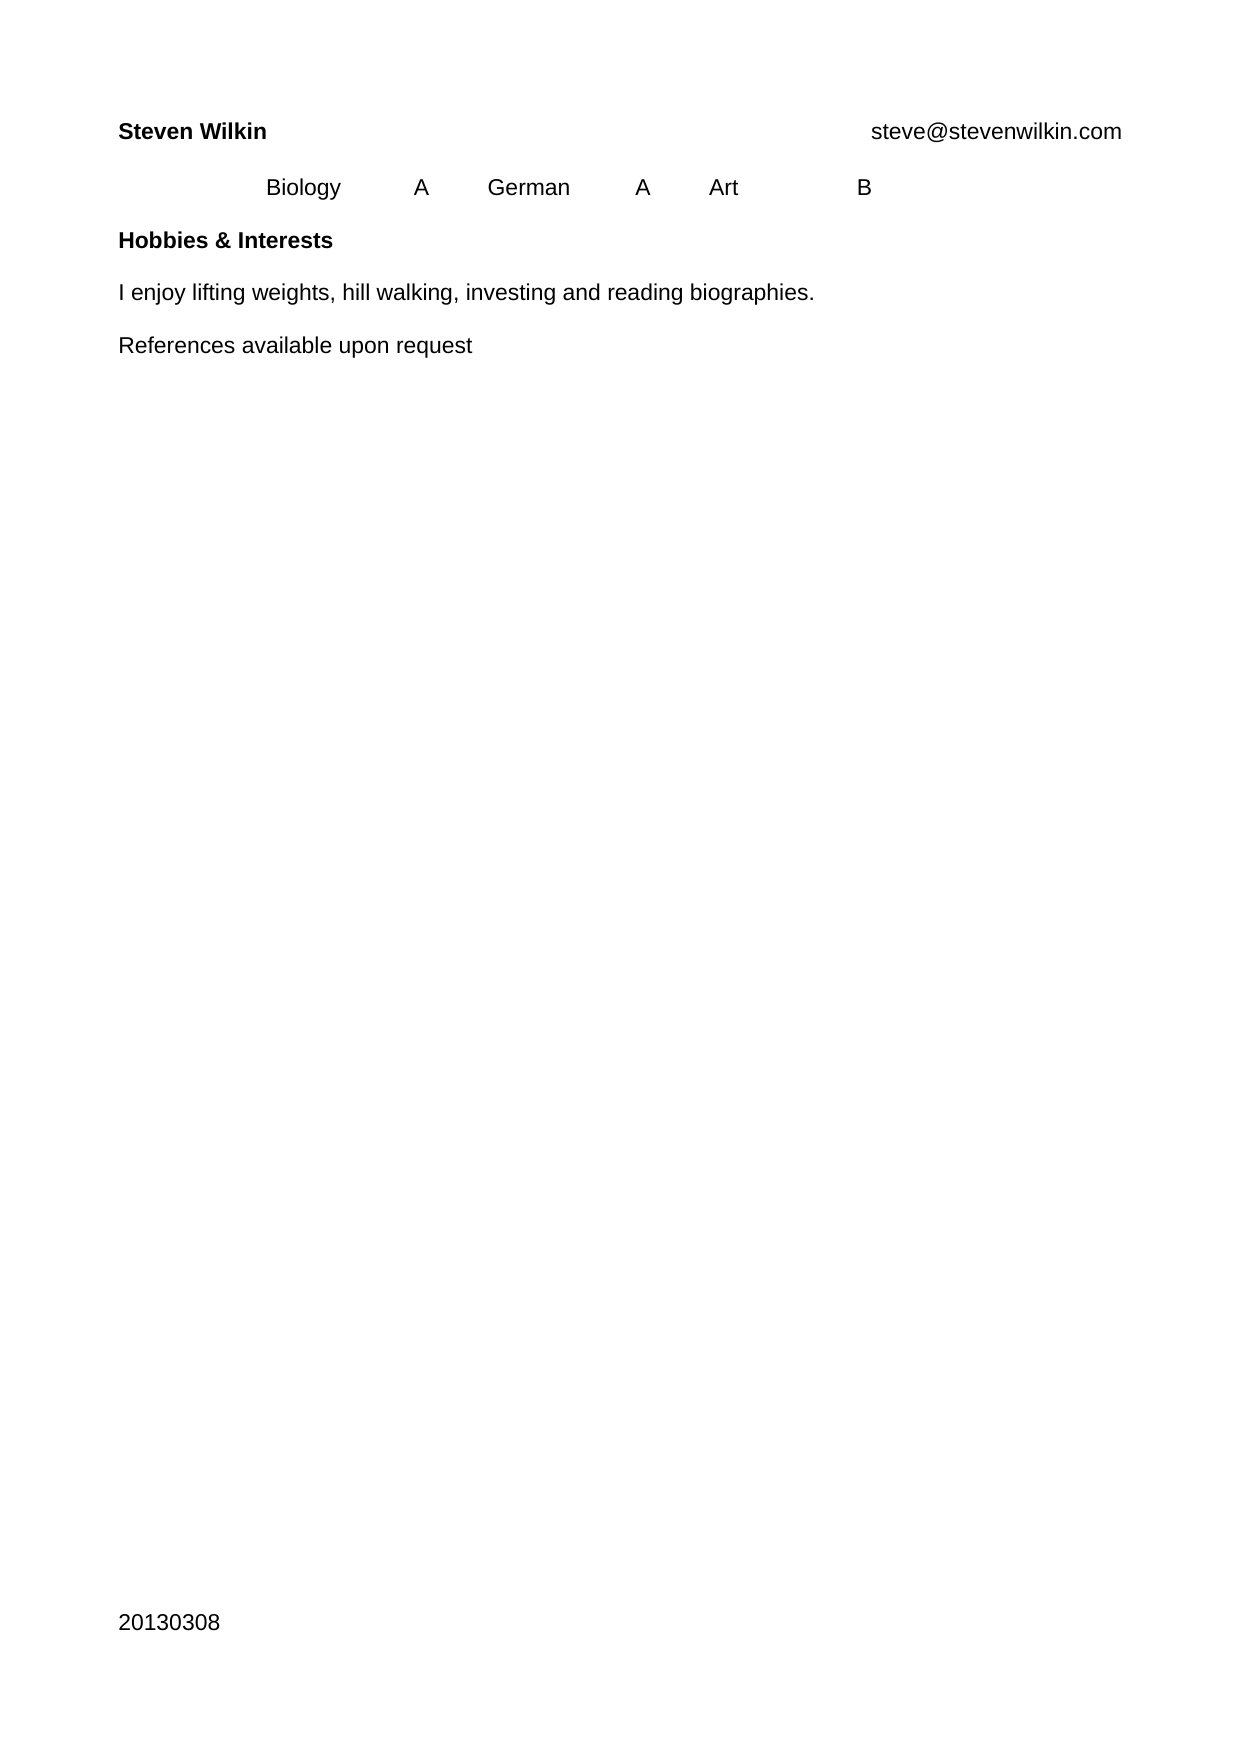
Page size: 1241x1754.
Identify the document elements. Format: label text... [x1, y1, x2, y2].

text References available upon request [118, 332, 1122, 358]
text I enjoy lifting weights, hill walking, investing and reading biographies. [118, 279, 1122, 306]
text Biology A German A Art B [118, 174, 1122, 200]
text Hobbies & Interests [118, 227, 1122, 253]
